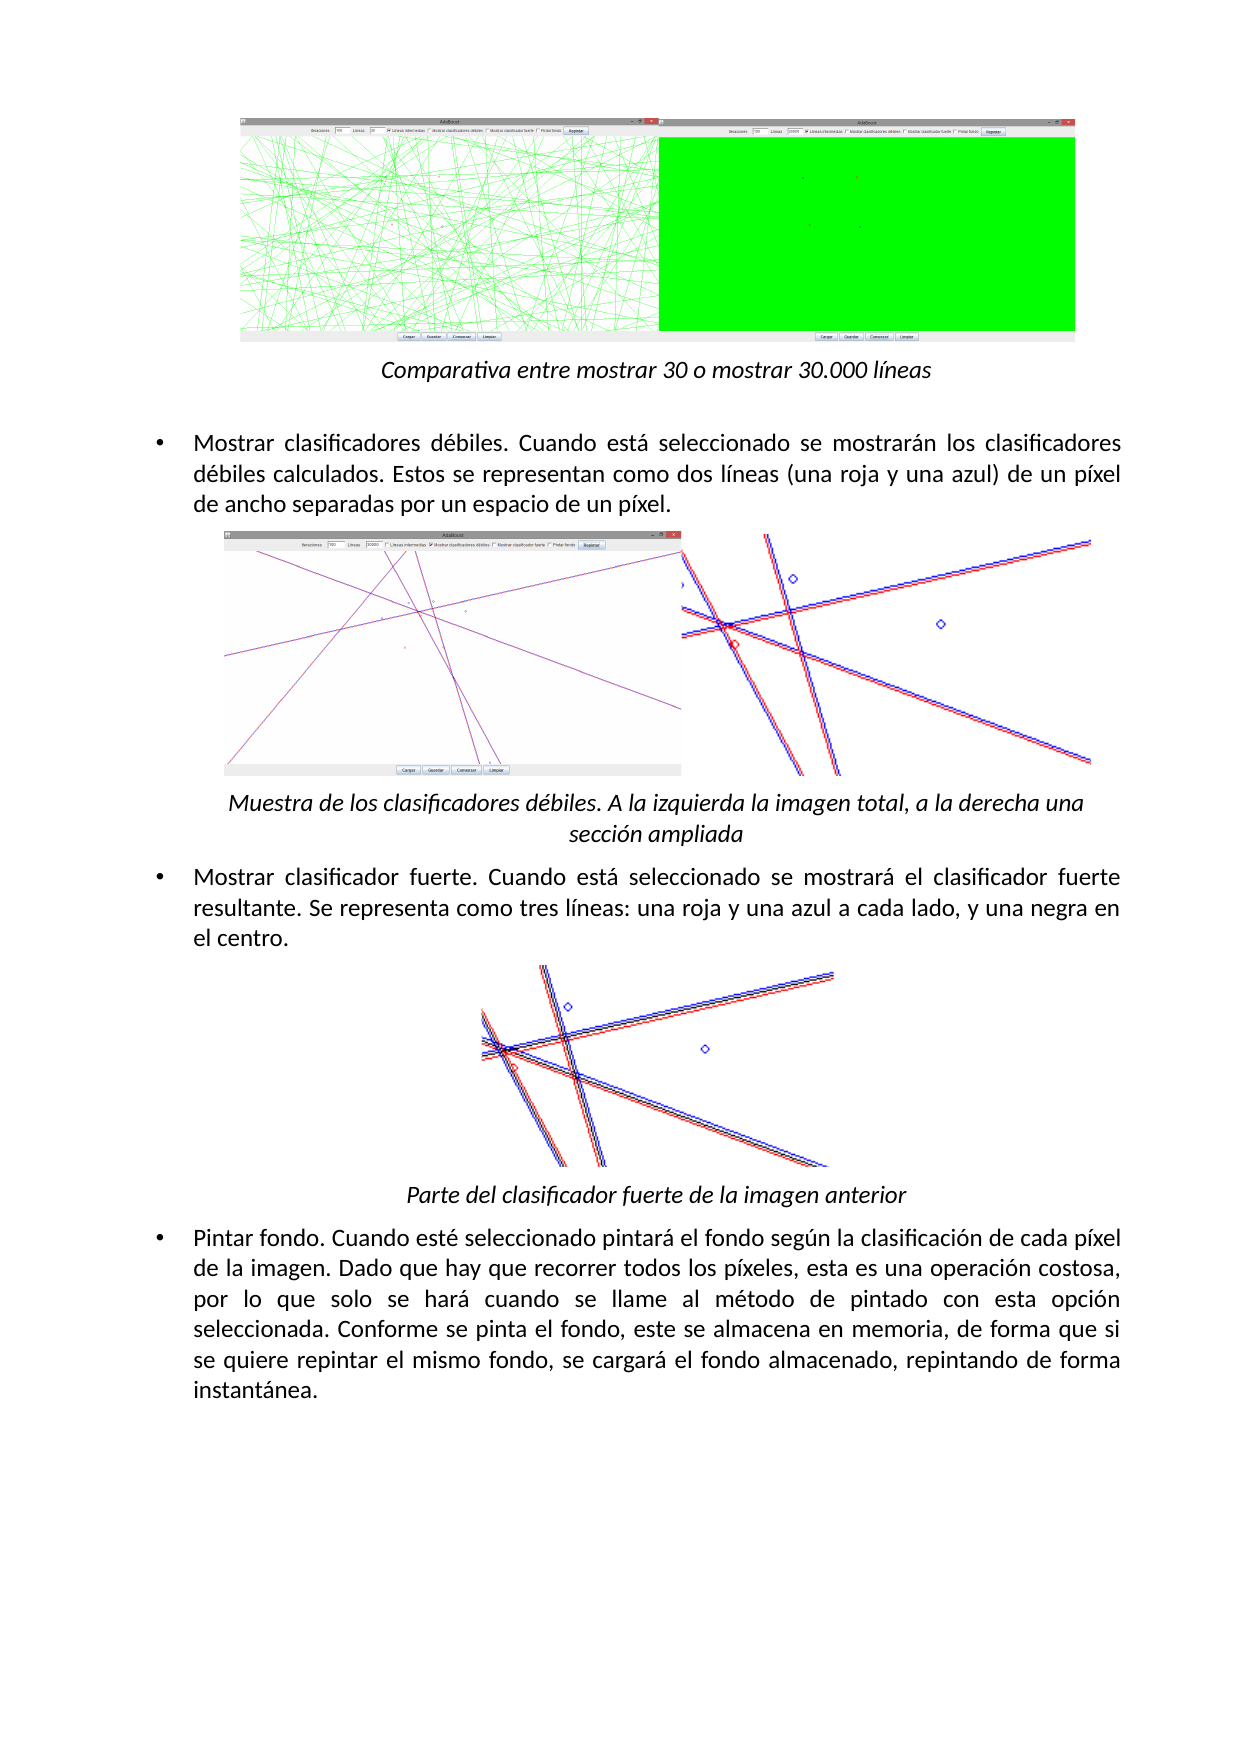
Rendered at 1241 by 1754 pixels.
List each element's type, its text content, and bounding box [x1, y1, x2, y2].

picture [240, 118, 1075, 342]
list Parte del clasificador fuerte de la imagen anterior [156, 1179, 1122, 1209]
list Muestra de los clasificadores débiles. A la izquierda la imagen total, a la derecha una sección ampliada [156, 788, 1122, 849]
list Mostrar clasificadores débiles. Cuando está seleccionado se mostrarán los clasificadores débiles calculados. Estos se representan como dos líneas (una roja y una azul) de un píxel de ancho separadas por un espacio de un píxel. [156, 427, 1122, 519]
picture [224, 531, 682, 776]
list Comparativa entre mostrar 30 o mostrar 30.000 líneas [156, 354, 1122, 415]
list Pintar fondo. Cuando esté seleccionado pintará el fondo según la clasificación de cada píxel de la imagen. Dado que hay que recorrer todos los píxeles, esta es una operación costosa, por lo que solo se hará cuando se llame al método de pintado con esta opción seleccionada. Conforme se pinta el fondo, este se almacena en memoria, de forma que si se quiere repintar el mismo fondo, se cargará el fondo almacenado, repintando de forma instantánea. [156, 1222, 1122, 1405]
list Mostrar clasificador fuerte. Cuando está seleccionado se mostrará el clasificador fuerte resultante. Se representa como tres líneas: una roja y una azul a cada lado, y una negra en el centro. [156, 861, 1122, 953]
